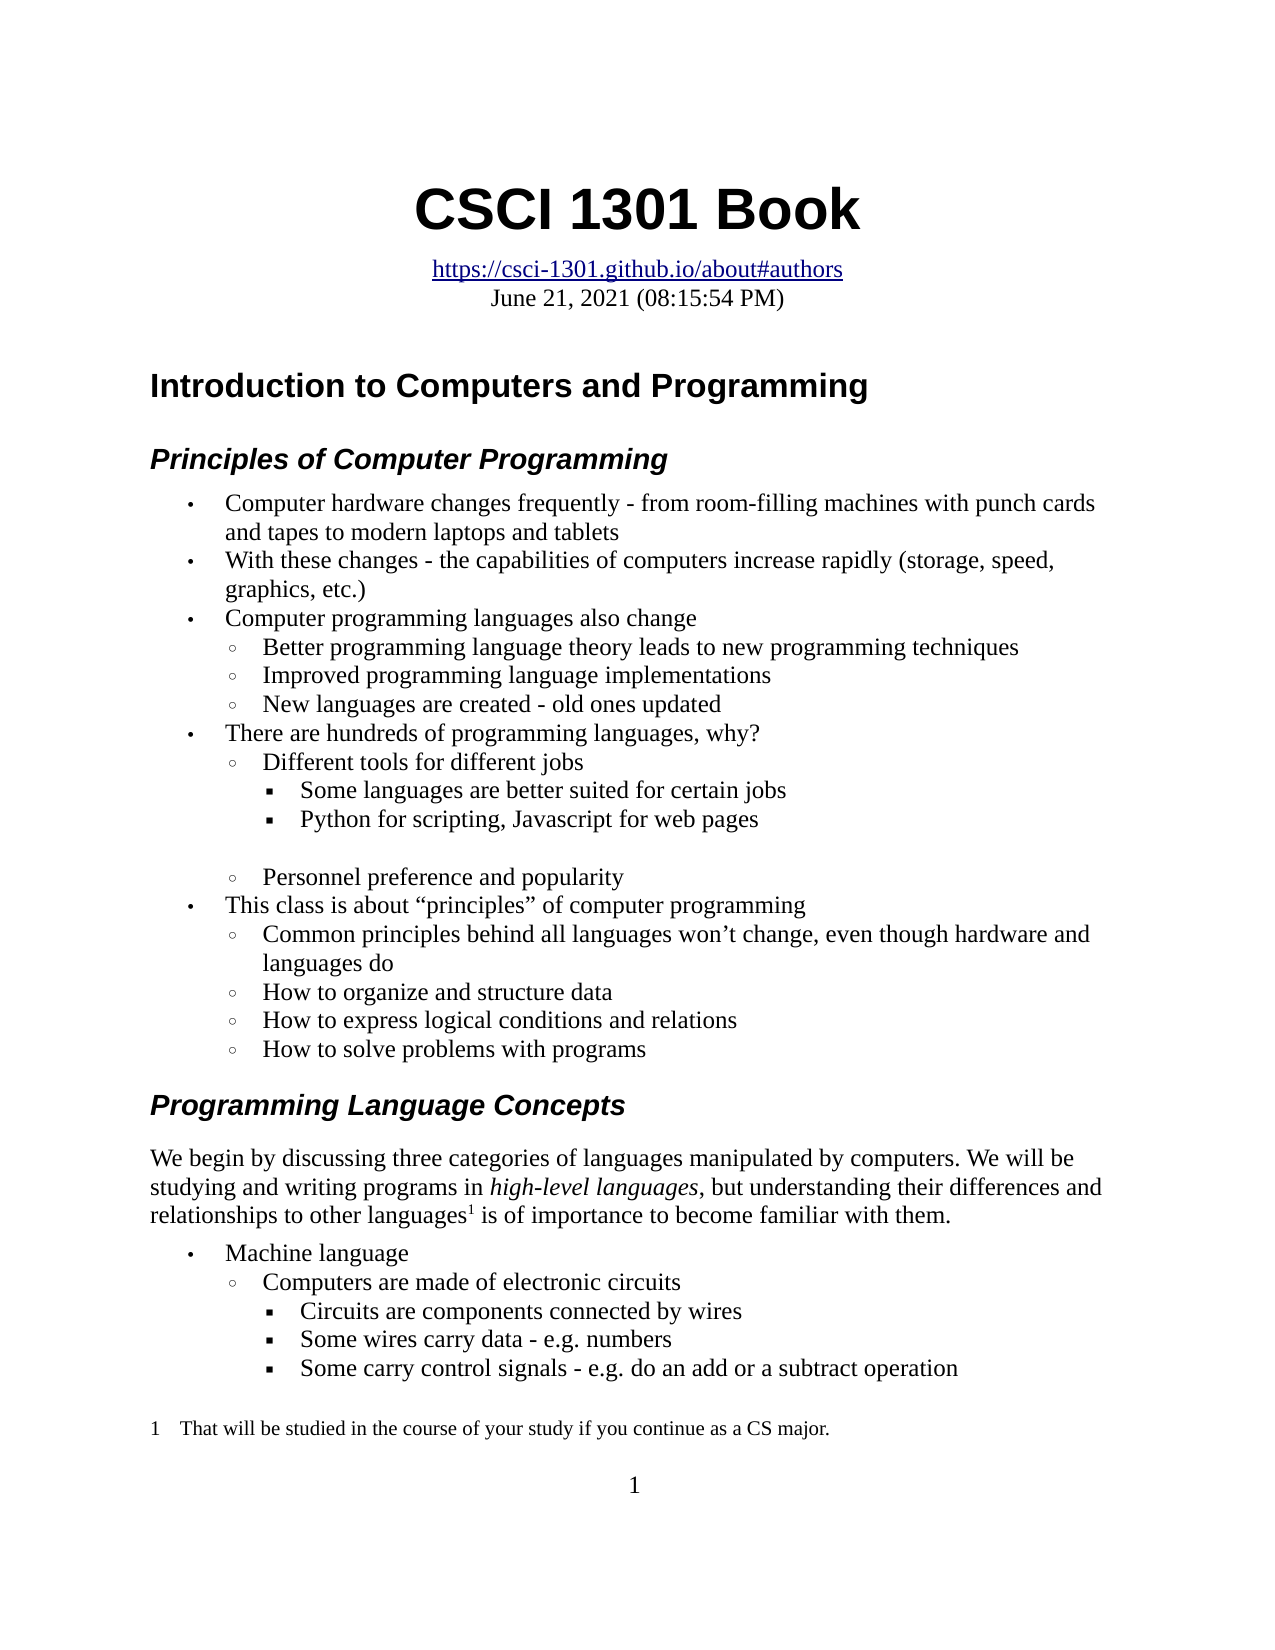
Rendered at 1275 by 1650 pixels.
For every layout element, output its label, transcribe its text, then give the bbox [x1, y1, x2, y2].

list Some carry control signals - e.g. do an add or a subtract operation [262, 1353, 1125, 1382]
list Some wires carry data - e.g. numbers [262, 1324, 1125, 1353]
list Better programming language theory leads to new programming techniques [225, 632, 1125, 661]
list Computer programming languages also change [187, 603, 1125, 632]
list Computers are made of electronic circuits [225, 1267, 1125, 1296]
list Improved programming language implementations [225, 661, 1125, 689]
list There are hundreds of programming languages, why? [187, 718, 1125, 747]
list With these changes - the capabilities of computers increase rapidly (storage, speed, graphics, etc.) [187, 546, 1125, 603]
subtitle Introduction to Computers and Programming [150, 366, 1125, 404]
list How to express logical conditions and relations [225, 1006, 1125, 1034]
list How to solve problems with programs [225, 1034, 1125, 1063]
text We begin by discussing three categories of languages manipulated by computers. We will be studying and writing programs in high-level languages, but understanding their differences and relationships to other languages is of importance to become familiar with them. [150, 1143, 1125, 1229]
list Python for scripting, Javascript for web pages [262, 804, 1125, 862]
list This class is about “principles” of computer programming [187, 891, 1125, 919]
title CSCI 1301 Book [150, 175, 1125, 242]
list Some languages are better suited for certain jobs [262, 776, 1125, 804]
text https://csci-1301.github.io/about#authors [150, 254, 1125, 283]
subtitle Programming Language Concepts [150, 1088, 1125, 1122]
text June 21, 2021 (08:15:54 PM) [150, 283, 1125, 312]
list How to organize and structure data [225, 977, 1125, 1006]
list Computer hardware changes frequently - from room-filling machines with punch cards and tapes to modern laptops and tablets [187, 488, 1125, 546]
list Circuits are components connected by wires [262, 1296, 1125, 1324]
list Common principles behind all languages won’t change, even though hardware and languages do [225, 919, 1125, 977]
subtitle Principles of Computer Programming [150, 442, 1125, 476]
list Machine language [187, 1238, 1125, 1267]
list New languages are created - old ones updated [225, 689, 1125, 718]
list Different tools for different jobs [225, 747, 1125, 776]
text That will be studied in the course of your study if you continue as a CS major. [150, 1416, 1125, 1440]
list Personnel preference and popularity [225, 862, 1125, 891]
